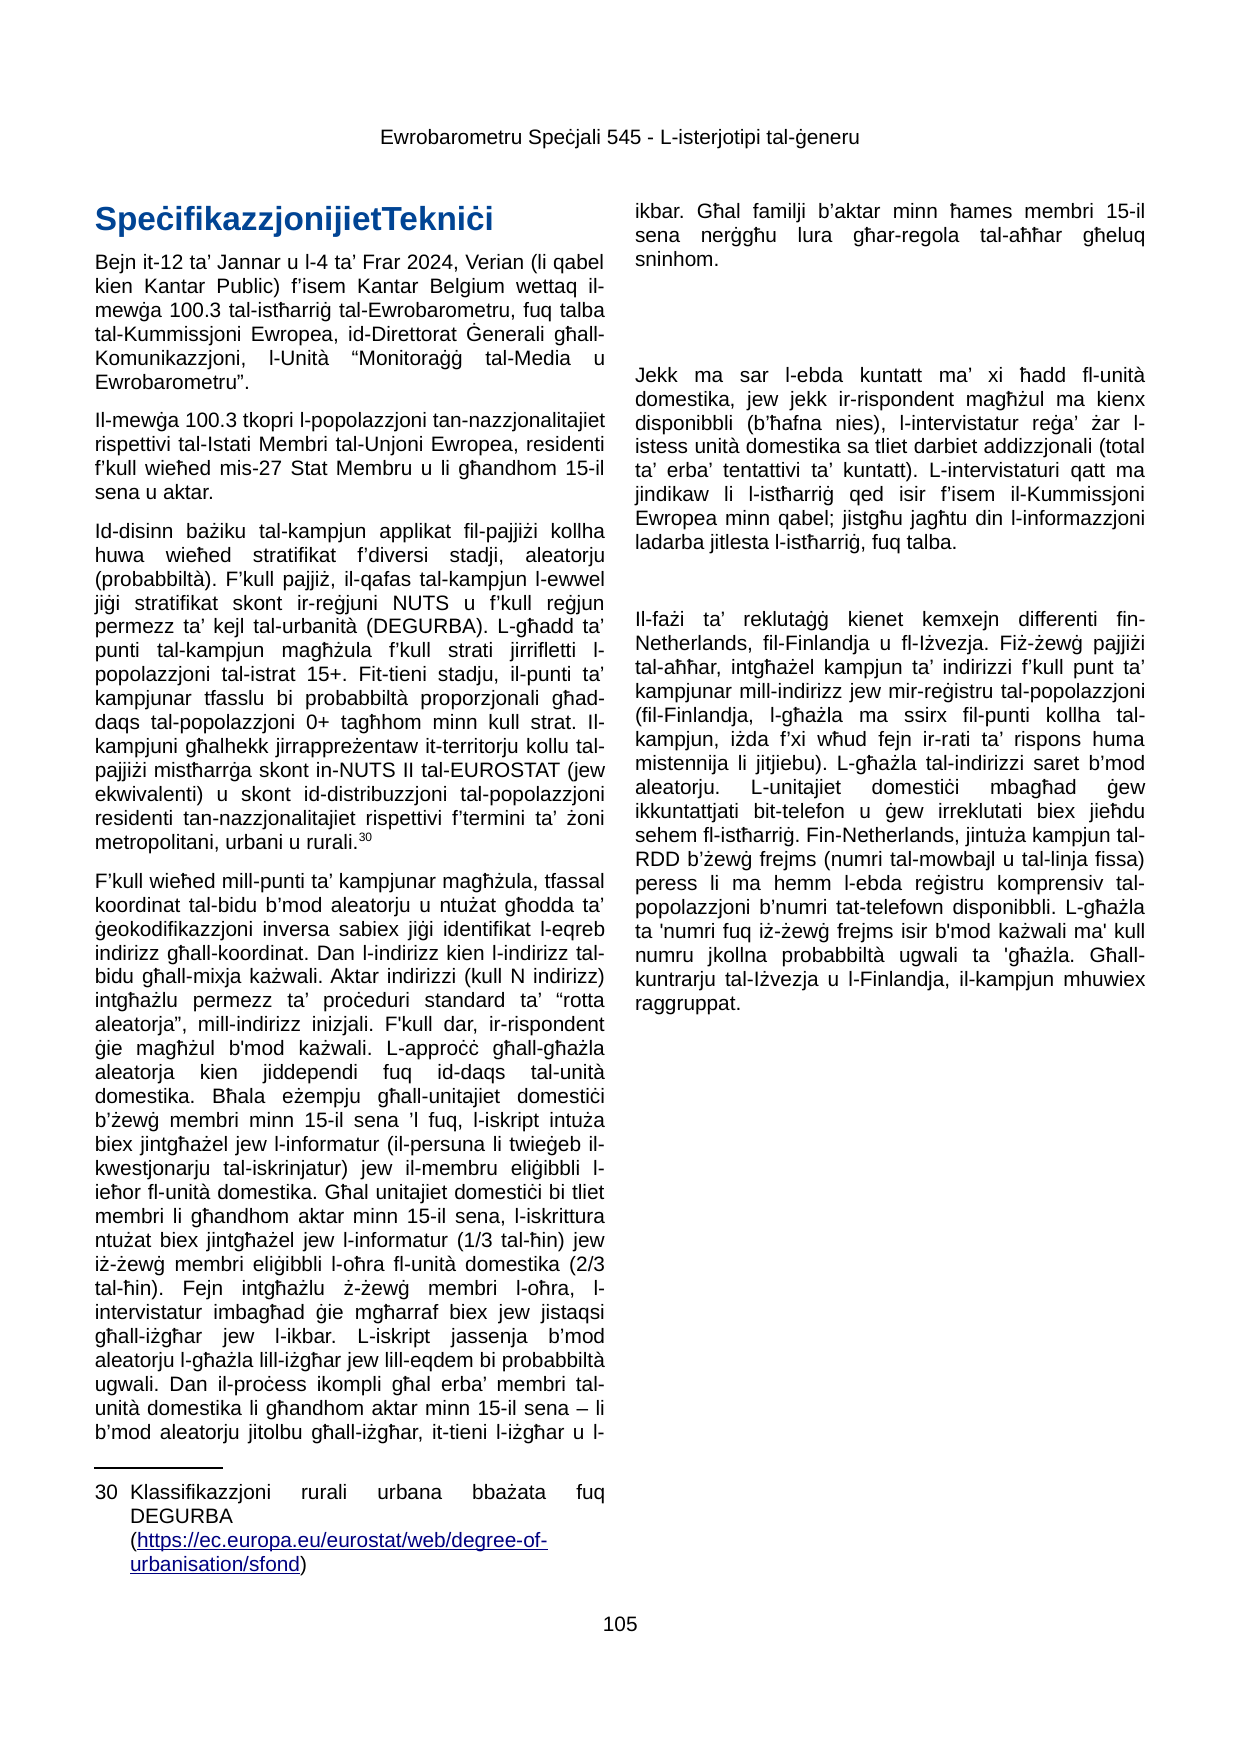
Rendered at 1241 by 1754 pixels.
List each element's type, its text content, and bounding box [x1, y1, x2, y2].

text Il-mewġa 100.3 tkopri l-popolazzjoni tan-nazzjonalitajiet rispettivi tal-Istati Membri tal-Unjoni Ewropea, residenti f’kull wieħed mis-27 Stat Membru u li għandhom 15-il sena u aktar. [94, 408, 605, 504]
text Id-disinn bażiku tal-kampjun applikat fil-pajjiżi kollha huwa wieħed stratifikat f’diversi stadji, aleatorju (probabbiltà). F’kull pajjiż, il-qafas tal-kampjun l-ewwel jiġi stratifikat skont ir-reġjuni NUTS u f’kull reġjun permezz ta’ kejl tal-urbanità (DEGURBA). L-għadd ta’ punti tal-kampjun magħżula f’kull strati jirrifletti l-popolazzjoni tal-istrat 15+. Fit-tieni stadju, il-punti ta’ kampjunar tfasslu bi probabbiltà proporzjonali għad-daqs tal-popolazzjoni 0+ tagħhom minn kull strat. Il-kampjuni għalhekk jirrappreżentaw it-territorju kollu tal-pajjiżi mistħarrġa skont in-NUTS II tal-EUROSTAT (jew ekwivalenti) u skont id-distribuzzjoni tal-popolazzjoni residenti tan-nazzjonalitajiet rispettivi f’termini ta’ żoni metropolitani, urbani u rurali. [94, 518, 605, 854]
text Jekk ma sar l-ebda kuntatt ma’ xi ħadd fl-unità domestika, jew jekk ir-rispondent magħżul ma kienx disponibbli (b’ħafna nies), l-intervistatur reġa’ żar l-istess unità domestika sa tliet darbiet addizzjonali (total ta’ erba’ tentattivi ta’ kuntatt). L-intervistaturi qatt ma jindikaw li l-istħarriġ qed isir f’isem il-Kummissjoni Ewropea minn qabel; jistgħu jagħtu din l-informazzjoni ladarba jitlesta l-istħarriġ, fuq talba. [635, 362, 1146, 554]
subtitle SpeċifikazzjonijietTekniċi [94, 199, 605, 237]
text Il-fażi ta’ reklutaġġ kienet kemxejn differenti fin-Netherlands, fil-Finlandja u fl-Iżvezja. Fiż-żewġ pajjiżi tal-aħħar, intgħażel kampjun ta’ indirizzi f’kull punt ta’ kampjunar mill-indirizz jew mir-reġistru tal-popolazzjoni (fil-Finlandja, l-għażla ma ssirx fil-punti kollha tal-kampjun, iżda f’xi wħud fejn ir-rati ta’ rispons huma mistennija li jitjiebu). L-għażla tal-indirizzi saret b’mod aleatorju. L-unitajiet domestiċi mbagħad ġew ikkuntattjati bit-telefon u ġew irreklutati biex jieħdu sehem fl-istħarriġ. Fin-Netherlands, jintuża kampjun tal-RDD b’żewġ frejms (numri tal-mowbajl u tal-linja fissa) peress li ma hemm l-ebda reġistru komprensiv tal-popolazzjoni b’numri tat-telefown disponibbli. L-għażla ta 'numri fuq iż-żewġ frejms isir b'mod każwali ma' kull numru jkollna probabbiltà ugwali ta 'għażla. Għall-kuntrarju tal-Iżvezja u l-Finlandja, il-kampjun mhuwiex raggruppat. [635, 607, 1146, 1014]
text Klassifikazzjoni rurali urbana bbażata fuq DEGURBA (https://ec.europa.eu/eurostat/web/degree-of-urbanisation/sfond) [94, 1480, 605, 1576]
text ikbar. Għal familji b’aktar minn ħames membri 15-il sena nerġgħu lura għar-regola tal-aħħar għeluq sninhom. [635, 199, 1146, 271]
text F’kull wieħed mill-punti ta’ kampjunar magħżula, tfassal koordinat tal-bidu b’mod aleatorju u ntużat għodda ta’ ġeokodifikazzjoni inversa sabiex jiġi identifikat l-eqreb indirizz għall-koordinat. Dan l-indirizz kien l-indirizz tal-bidu għall-mixja każwali. Aktar indirizzi (kull N indirizz) intgħażlu permezz ta’ proċeduri standard ta’ “rotta aleatorja”, mill-indirizz inizjali. F'kull dar, ir-rispondent ġie magħżul b'mod każwali. L-approċċ għall-għażla aleatorja kien jiddependi fuq id-daqs tal-unità domestika. Bħala eżempju għall-unitajiet domestiċi b’żewġ membri minn 15-il sena ’l fuq, l-iskript intuża biex jintgħażel jew l-informatur (il-persuna li twieġeb il-kwestjonarju tal-iskrinjatur) jew il-membru eliġibbli l-ieħor fl-unità domestika. Għal unitajiet domestiċi bi tliet membri li għandhom aktar minn 15-il sena, l-iskrittura ntużat biex jintgħażel jew l-informatur (1/3 tal-ħin) jew iż-żewġ membri eliġibbli l-oħra fl-unità domestika (2/3 tal-ħin). Fejn intgħażlu ż-żewġ membri l-oħra, l-intervistatur imbagħad ġie mgħarraf biex jew jistaqsi għall-iżgħar jew l-ikbar. L-iskript jassenja b’mod aleatorju l-għażla lill-iżgħar jew lill-eqdem bi probabbiltà ugwali. Dan il-proċess ikompli għal erba’ membri tal-unità domestika li għandhom aktar minn 15-il sena – li b’mod aleatorju jitolbu għall-iżgħar, it-tieni l-iżgħar u l- [94, 868, 605, 1443]
text Bejn it-12 ta’ Jannar u l-4 ta’ Frar 2024, Verian (li qabel kien Kantar Public) f’isem Kantar Belgium wettaq il-mewġa 100.3 tal-istħarriġ tal-Ewrobarometru, fuq talba tal-Kummissjoni Ewropea, id-Direttorat Ġenerali għall-Komunikazzjoni, l-Unità “Monitoraġġ tal-Media u Ewrobarometru”. [94, 250, 605, 393]
